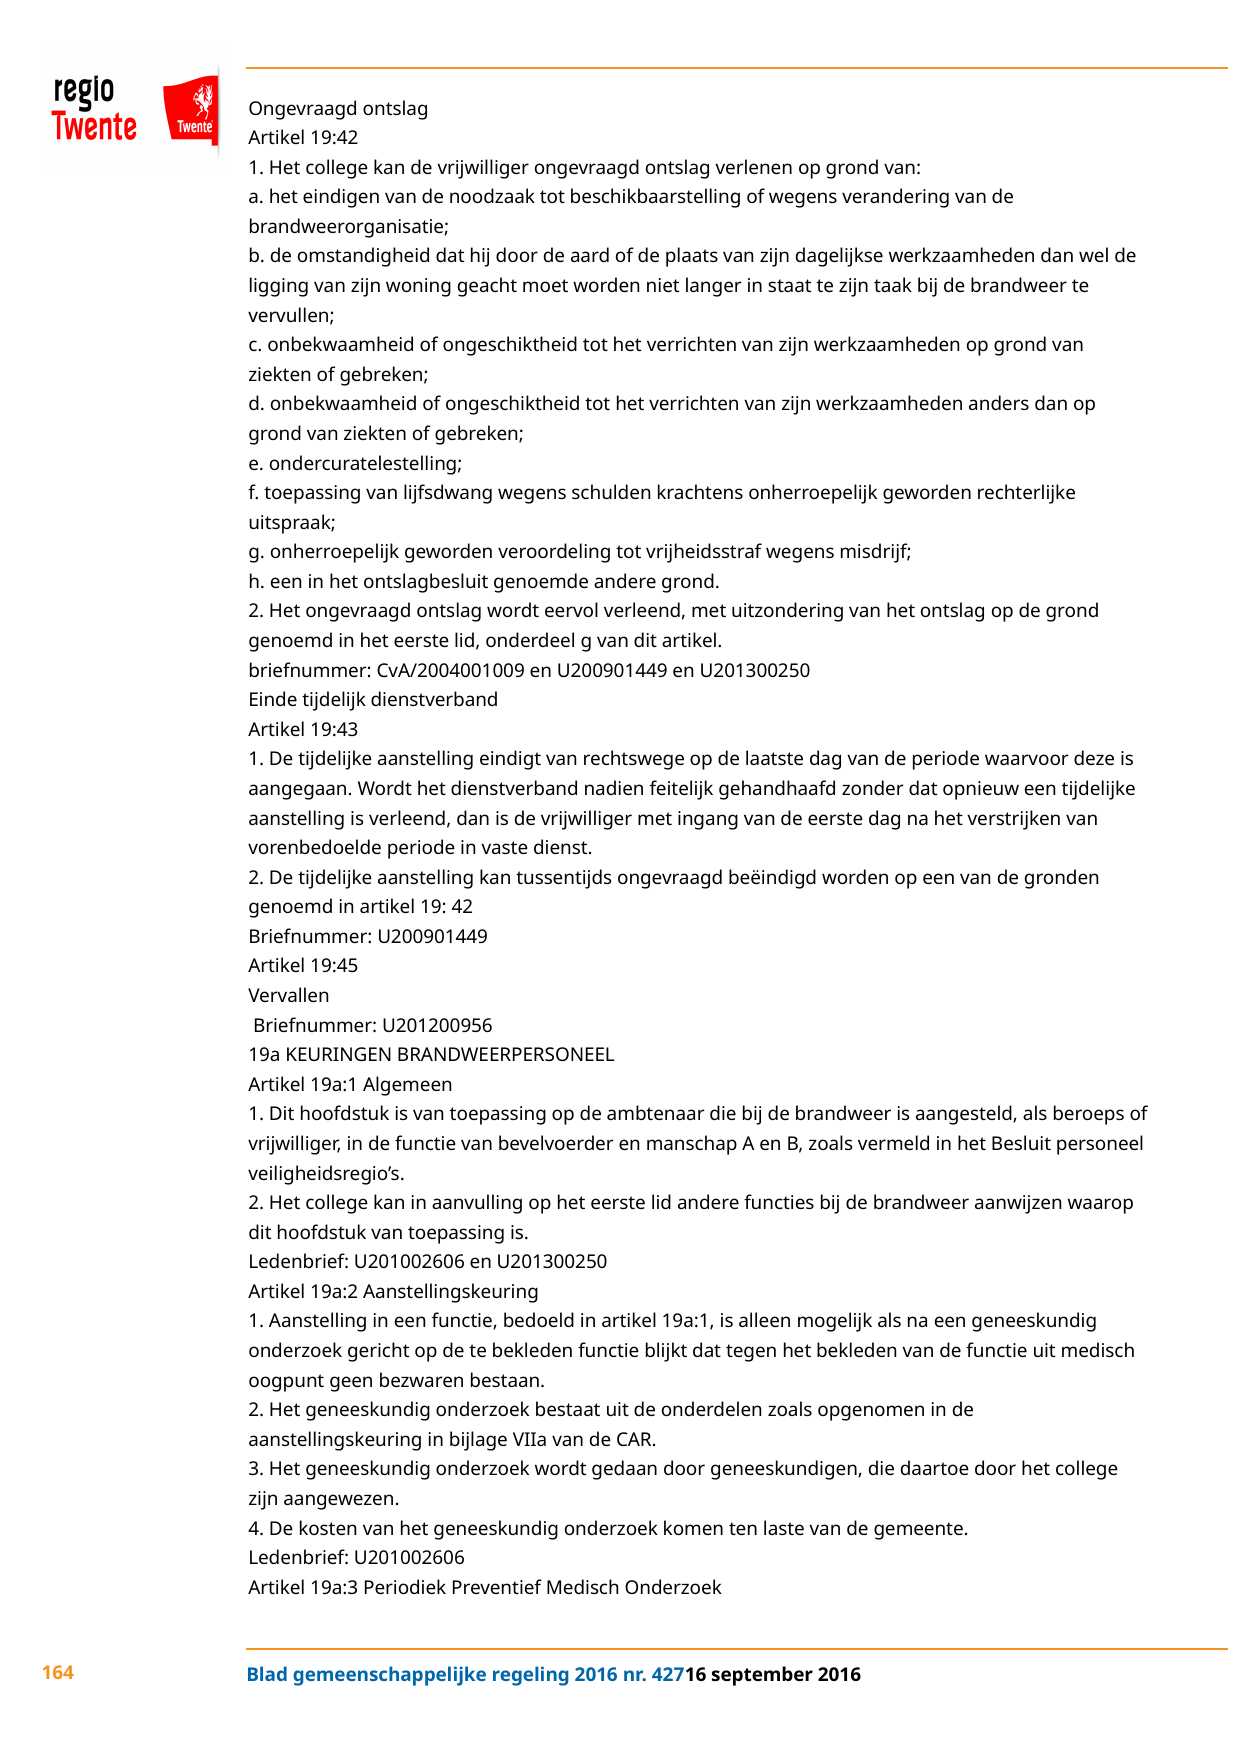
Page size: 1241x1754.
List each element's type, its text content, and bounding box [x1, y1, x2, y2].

text Ledenbrief: U201002606 [248, 1544, 1152, 1570]
text 4. De kosten van het geneeskundig onderzoek komen ten laste van de gemeente. [248, 1515, 1152, 1541]
text Einde tijdelijk dienstverband [248, 686, 1152, 712]
text 2. Het geneeskundig onderzoek bestaat uit de onderdelen zoals opgenomen in de aanstellingskeuring in bijlage VIIa van de CAR. [248, 1396, 1152, 1452]
text Artikel 19a:1 Algemeen [248, 1071, 1152, 1097]
text 19a KEURINGEN BRANDWEERPERSONEEL [248, 1041, 1152, 1067]
text Briefnummer: U200901449 [248, 923, 1152, 949]
text d. onbekwaamheid of ongeschiktheid tot het verrichten van zijn werkzaamheden anders dan op grond van ziekten of gebreken; [248, 391, 1152, 446]
text 2. De tijdelijke aanstelling kan tussentijds ongevraagd beëindigd worden op een van de gronden genoemd in artikel 19: 42 [248, 864, 1152, 919]
text b. de omstandigheid dat hij door de aard of de plaats van zijn dagelijkse werkzaamheden dan wel de ligging van zijn woning geacht moet worden niet langer in staat te zijn taak bij de brandweer te vervullen; [248, 243, 1152, 328]
text 2. Het ongevraagd ontslag wordt eervol verleend, met uitzondering van het ontslag op de grond genoemd in het eerste lid, onderdeel g van dit artikel. [248, 598, 1152, 653]
picture [41, 47, 231, 172]
text a. het eindigen van de noodzaak tot beschikbaarstelling of wegens verandering van de brandweerorganisatie; [248, 183, 1152, 239]
text g. onherroepelijk geworden veroordeling tot vrijheidsstraf wegens misdrijf; [248, 538, 1152, 564]
text Artikel 19:45 [248, 953, 1152, 978]
text Artikel 19a:2 Aanstellingskeuring [248, 1278, 1152, 1304]
text Vervallen [248, 982, 1152, 1008]
text h. een in het ontslagbesluit genoemde andere grond. [248, 568, 1152, 594]
text Artikel 19:43 [248, 716, 1152, 742]
text Ledenbrief: U201002606 en U201300250 [248, 1248, 1152, 1274]
text Ongevraagd ontslag [248, 95, 1152, 121]
text e. ondercuratelestelling; [248, 450, 1152, 476]
text c. onbekwaamheid of ongeschiktheid tot het verrichten van zijn werkzaamheden op grond van ziekten of gebreken; [248, 331, 1152, 387]
text 1. Het college kan de vrijwilliger ongevraagd ontslag verlenen op grond van: [248, 154, 1152, 180]
text 1. Aanstelling in een functie, bedoeld in artikel 19a:1, is alleen mogelijk als na een geneeskundig onderzoek gericht op de te bekleden functie blijkt dat tegen het bekleden van de functie uit medisch oogpunt geen bezwaren bestaan. [248, 1308, 1152, 1393]
text 2. Het college kan in aanvulling op het eerste lid andere functies bij de brandweer aanwijzen waarop dit hoofdstuk van toepassing is. [248, 1189, 1152, 1245]
text 1. Dit hoofdstuk is van toepassing op de ambtenaar die bij de brandweer is aangesteld, als beroeps of vrijwilliger, in de functie van bevelvoerder en manschap A en B, zoals vermeld in het Besluit personeel veiligheidsregio’s. [248, 1101, 1152, 1186]
text Artikel 19:42 [248, 124, 1152, 150]
text 3. Het geneeskundig onderzoek wordt gedaan door geneeskundigen, die daartoe door het college zijn aangewezen. [248, 1456, 1152, 1511]
text 1. De tijdelijke aanstelling eindigt van rechtswege op de laatste dag van de periode waarvoor deze is aangegaan. Wordt het dienstverband nadien feitelijk gehandhaafd zonder dat opnieuw een tijdelijke aanstelling is verleend, dan is de vrijwilliger met ingang van de eerste dag na het verstrijken van vorenbedoelde periode in vaste dienst. [248, 746, 1152, 860]
text f. toepassing van lijfsdwang wegens schulden krachtens onherroepelijk geworden rechterlijke uitspraak; [248, 479, 1152, 535]
text Briefnummer: U201200956 [248, 1012, 1152, 1038]
text briefnummer: CvA/2004001009 en U200901449 en U201300250 [248, 657, 1152, 683]
text Artikel 19a:3 Periodiek Preventief Medisch Onderzoek [248, 1574, 1152, 1600]
